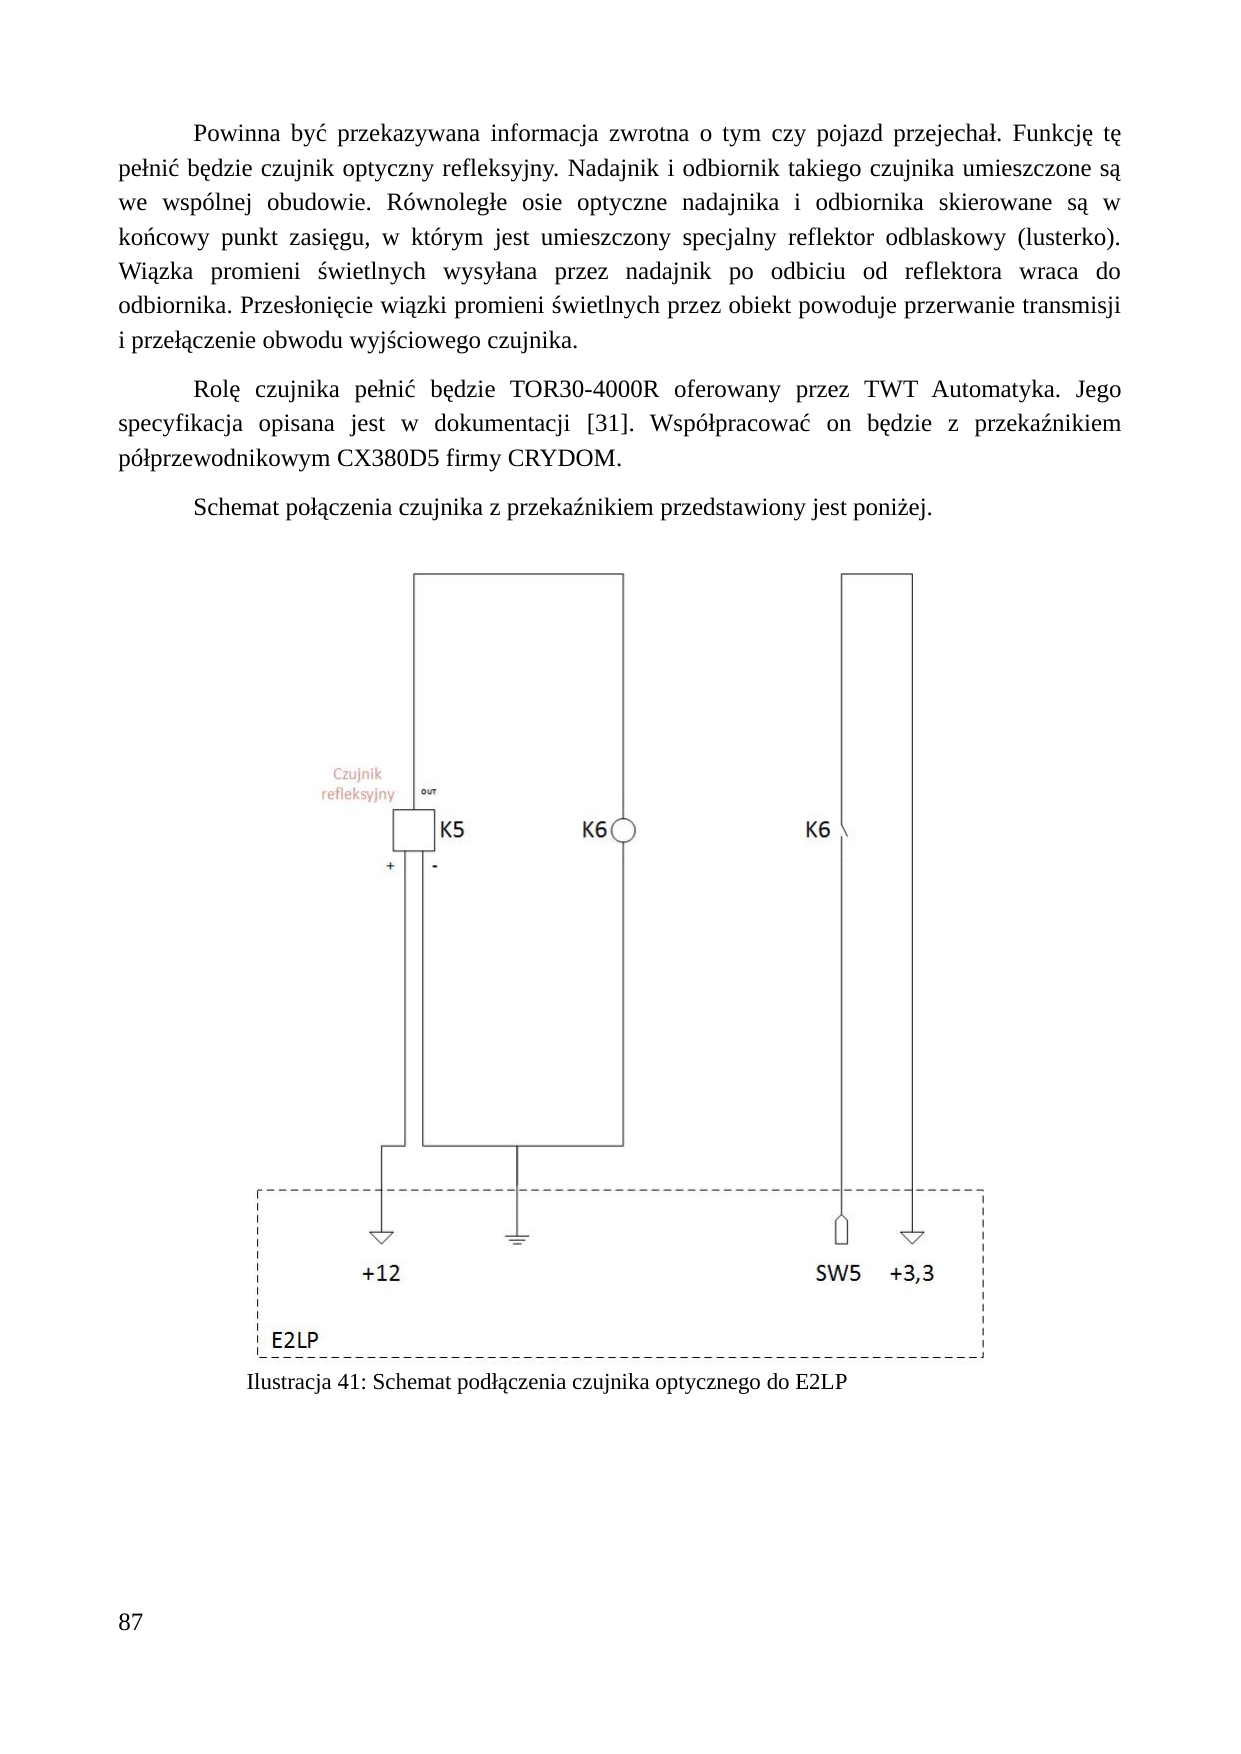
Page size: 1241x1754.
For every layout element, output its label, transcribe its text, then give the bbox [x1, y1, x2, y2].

text Powinna być przekazywana informacja zwrotna o tym czy pojazd przejechał. Funkcję tę pełnić będzie czujnik optyczny refleksyjny. Nadajnik i odbiornik takiego czujnika umieszczone są we wspólnej obudowie. Równoległe osie optyczne nadajnika i odbiornika skierowane są w końcowy punkt zasięgu, w którym jest umieszczony specjalny reflektor odblaskowy (lusterko). Wiązka promieni świetlnych wysyłana przez nadajnik po odbiciu od reflektora wraca do odbiornika. Przesłonięcie wiązki promieni świetlnych przez obiekt powoduje przerwanie transmisji i przełączenie obwodu wyjściowego czujnika. [118, 118, 1122, 354]
picture [246, 573, 985, 1368]
text Rolę czujnika pełnić będzie TOR30-4000R oferowany przez TWT Automatyka. Jego specyfikacja opisana jest w dokumentacji [31]. Współpracować on będzie z przekaźnikiem półprzewodnikowym CX380D5 firmy CRYDOM. [118, 374, 1122, 472]
text Ilustracja 41: Schemat podłączenia czujnika optycznego do E2LP [246, 1368, 984, 1394]
text Schemat połączenia czujnika z przekaźnikiem przedstawiony jest poniżej. [118, 492, 1122, 521]
